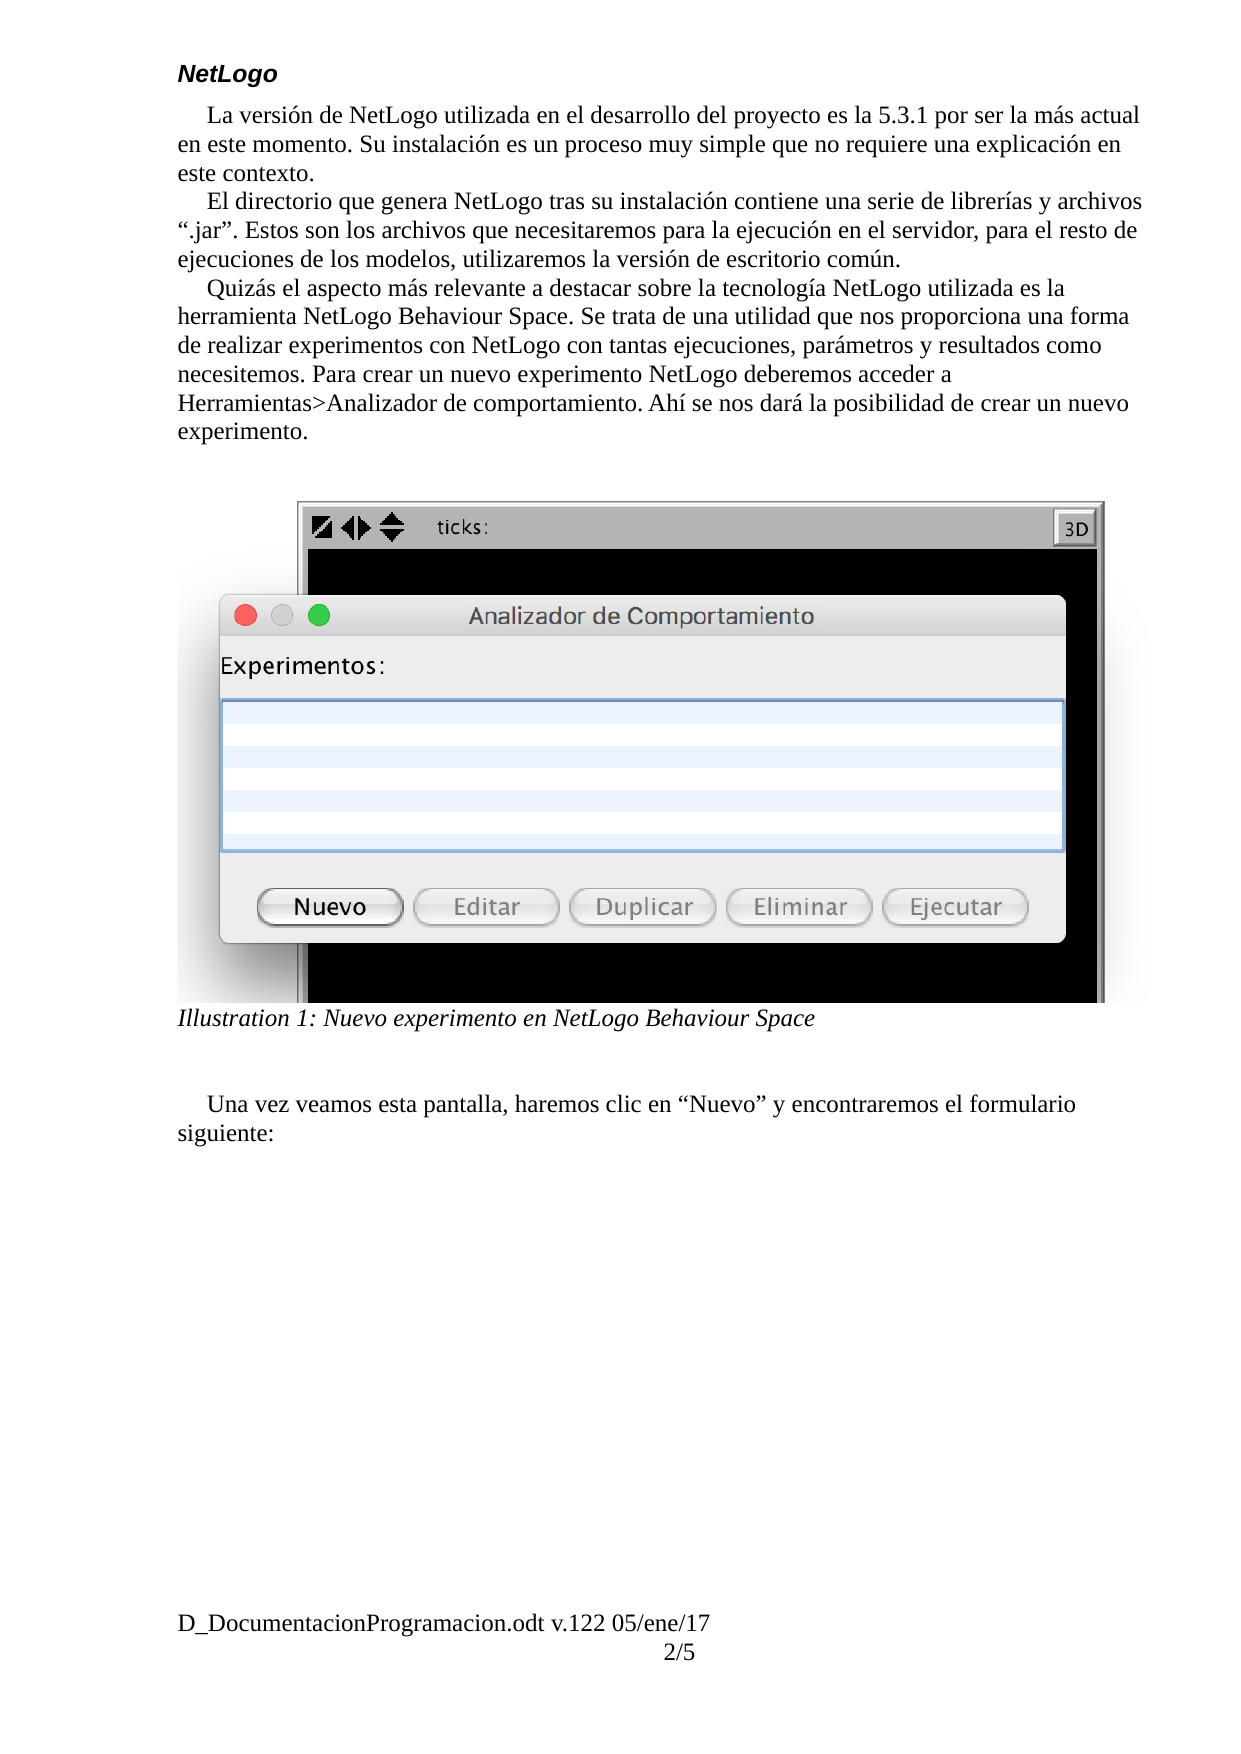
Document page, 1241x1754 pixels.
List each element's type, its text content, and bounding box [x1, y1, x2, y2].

text Una vez veamos esta pantalla, haremos clic en “Nuevo” y encontraremos el formulario siguiente: [177, 1089, 1152, 1147]
text La versión de NetLogo utilizada en el desarrollo del proyecto es la 5.3.1 por ser la más actual en este momento. Su instalación es un proceso muy simple que no requiere una explicación en este contexto. [177, 100, 1152, 186]
text Illustration 1: Nuevo experimento en NetLogo Behaviour Space [177, 1003, 1152, 1032]
text Quizás el aspecto más relevante a destacar sobre la tecnología NetLogo utilizada es la herramienta NetLogo Behaviour Space. Se trata de una utilidad que nos proporciona una forma de realizar experimentos con NetLogo con tantas ejecuciones, parámetros y resultados como necesitemos. Para crear un nuevo experimento NetLogo deberemos acceder a Herramientas>Analizador de comportamiento. Ahí se nos dará la posibilidad de crear un nuevo experimento. [177, 273, 1152, 445]
text El directorio que genera NetLogo tras su instalación contiene una serie de librerías y archivos “.jar”. Estos son los archivos que necesitaremos para la ejecución en el servidor, para el resto de ejecuciones de los modelos, utilizaremos la versión de escritorio común. [177, 186, 1152, 273]
picture [177, 486, 1152, 1003]
subtitle NetLogo [177, 59, 1152, 88]
